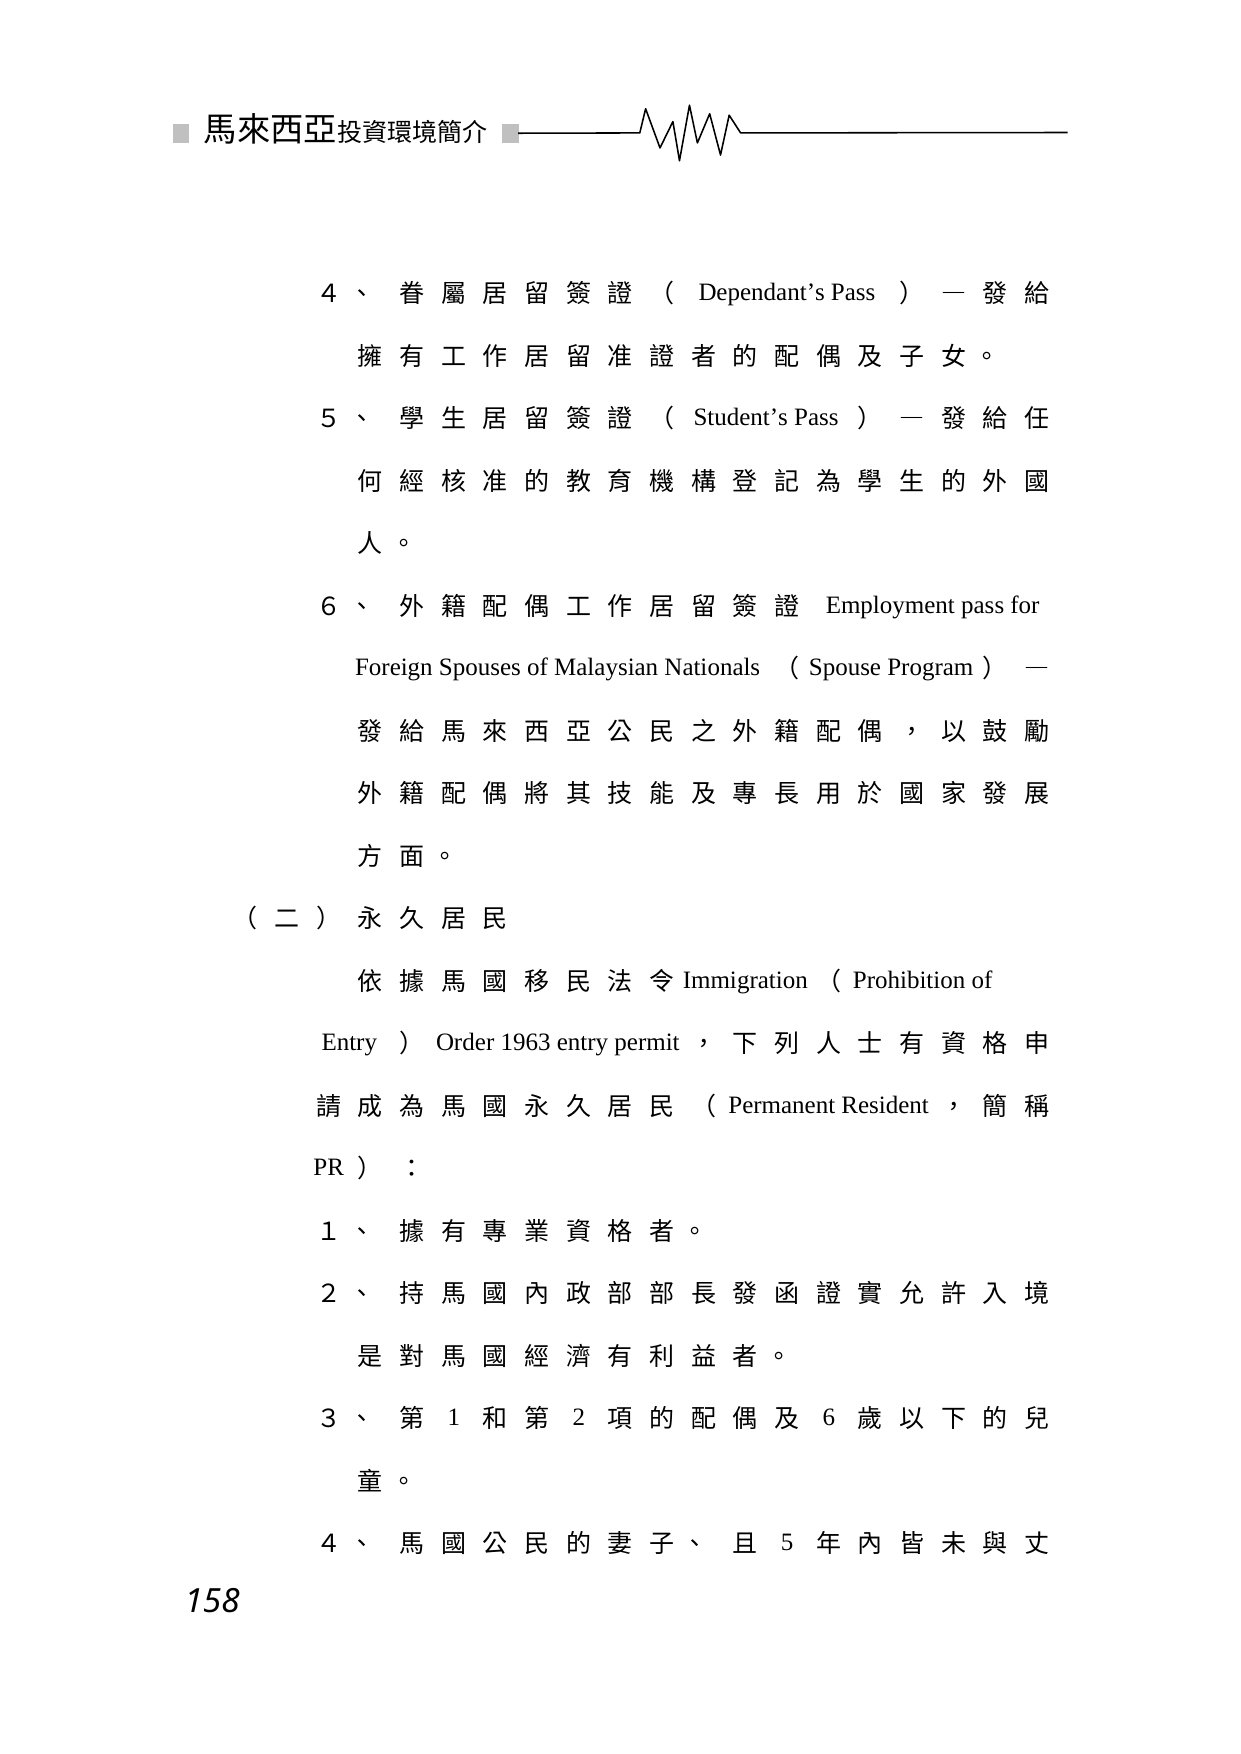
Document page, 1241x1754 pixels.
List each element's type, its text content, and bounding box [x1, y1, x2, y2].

text １、據有專業資格者。 [281, 1188, 1058, 1250]
text （二）永久居民 [207, 875, 1058, 938]
text ５、學生居留簽證（Student’s Pass）—發給任何經核准的教育機構登記為學生的外國人。 [281, 375, 1058, 563]
text ４、馬國公民的妻子、且5年內皆未與丈 [281, 1500, 1058, 1563]
text 依據馬國移民法令Immigration（Prohibition of Entry）Order 1963 entry permit，下列人士有資格申請成為馬國永久居民（Permanent Resident，簡稱PR）： [281, 938, 1058, 1188]
text ３、第1和第2項的配偶及6歲以下的兒童。 [281, 1375, 1058, 1500]
text ６、外籍配偶工作居留簽證Employment pass for Foreign Spouses of Malaysian Nationals（Spouse Program）—發給馬來西亞公民之外籍配偶，以鼓勵外籍配偶將其技能及專長用於國家發展方面。 [281, 563, 1058, 875]
text ４、眷屬居留簽證（Dependant’s Pass）—發給擁有工作居留准證者的配偶及子女。 [281, 250, 1058, 375]
text ２、持馬國內政部部長發函證實允許入境是對馬國經濟有利益者。 [281, 1250, 1058, 1375]
